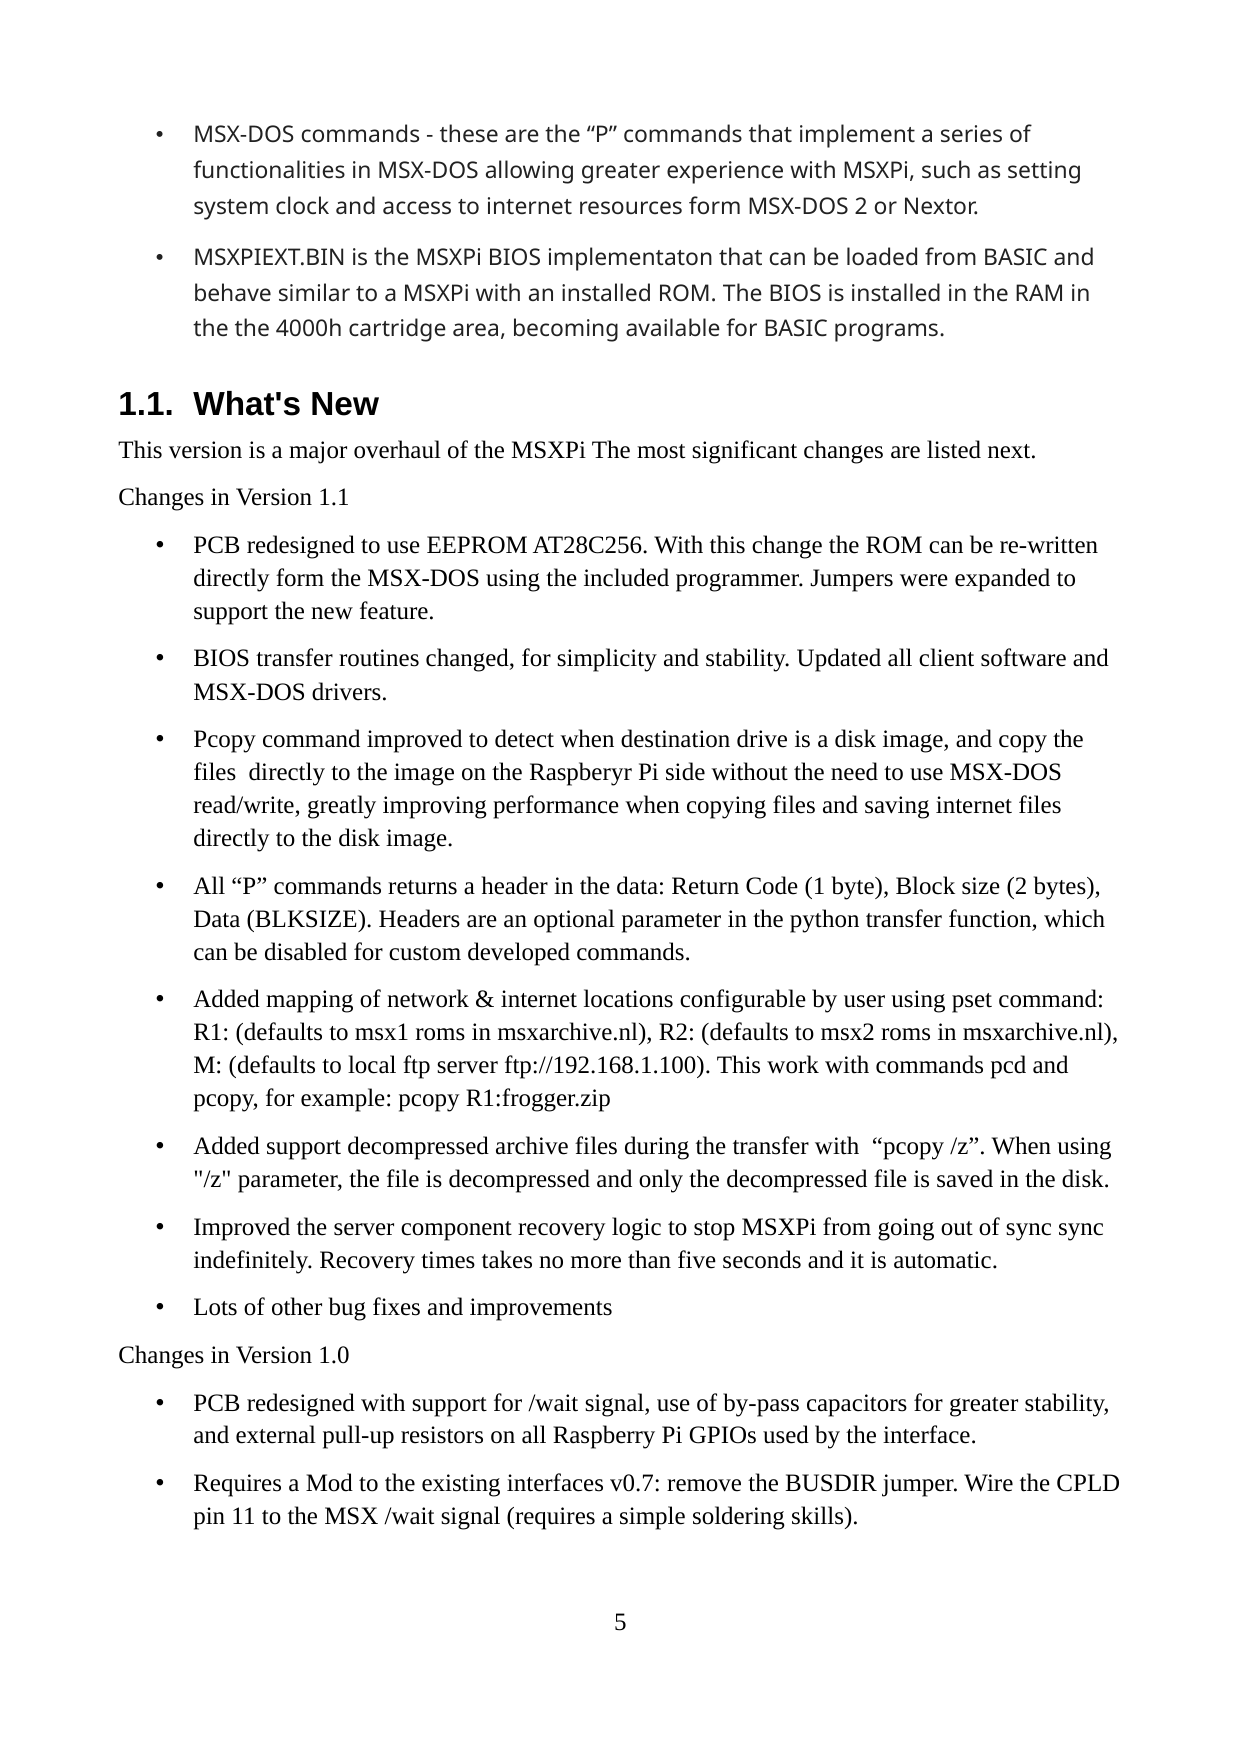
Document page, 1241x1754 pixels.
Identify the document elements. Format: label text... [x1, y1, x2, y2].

list All “P” commands returns a header in the data: Return Code (1 byte), Block size (2 bytes), Data (BLKSIZE). Headers are an optional parameter in the python transfer function, which can be disabled for custom developed commands. [156, 871, 1122, 966]
list Added support decompressed archive files during the transfer with “pcopy /z”. When using "/z" parameter, the file is decompressed and only the decompressed file is saved in the disk. [156, 1131, 1122, 1193]
list MSX-DOS commands - these are the “P” commands that implement a series of functionalities in MSX-DOS allowing greater experience with MSXPi, such as setting system clock and access to internet resources form MSX-DOS 2 or Nextor. [156, 118, 1122, 221]
list Requires a Mod to the existing interfaces v0.7: remove the BUSDIR jumper. Wire the CPLD pin 11 to the MSX /wait signal (requires a simple soldering skills). [156, 1468, 1122, 1530]
subtitle What's New [118, 384, 1122, 422]
list Pcopy command improved to detect when destination drive is a disk image, and copy the files directly to the image on the Raspberyr Pi side without the need to use MSX-DOS read/write, greatly improving performance when copying files and saving internet files directly to the disk image. [156, 724, 1122, 852]
text Changes in Version 1.1 [118, 482, 1122, 511]
list PCB redesigned with support for /wait signal, use of by-pass capacitors for greater stability, and external pull-up resistors on all Raspberry Pi GPIOs used by the interface. [156, 1388, 1122, 1449]
text Changes in Version 1.0 [118, 1340, 1122, 1369]
list Improved the server component recovery logic to stop MSXPi from going out of sync sync indefinitely. Recovery times takes no more than five seconds and it is automatic. [156, 1212, 1122, 1273]
list BIOS transfer routines changed, for simplicity and stability. Updated all client software and MSX-DOS drivers. [156, 643, 1122, 705]
list Added mapping of network & internet locations configurable by user using pset command: R1: (defaults to msx1 roms in msxarchive.nl), R2: (defaults to msx2 roms in msxarchive.nl), M: (defaults to local ftp server ftp://192.168.1.100). This work with commands pcd and pcopy, for example: pcopy R1:frogger.zip [156, 984, 1122, 1112]
list PCB redesigned to use EEPROM AT28C256. With this change the ROM can be re-written directly form the MSX-DOS using the included programmer. Jumpers were expanded to support the new feature. [156, 530, 1122, 625]
list Lots of other bug fixes and improvements [156, 1292, 1122, 1321]
text This version is a major overhaul of the MSXPi The most significant changes are listed next. [118, 435, 1122, 463]
list MSXPIEXT.BIN is the MSXPi BIOS implementaton that can be loaded from BASIC and behave similar to a MSXPi with an installed ROM. The BIOS is installed in the RAM in the the 4000h cartridge area, becoming available for BASIC programs. [156, 241, 1122, 344]
